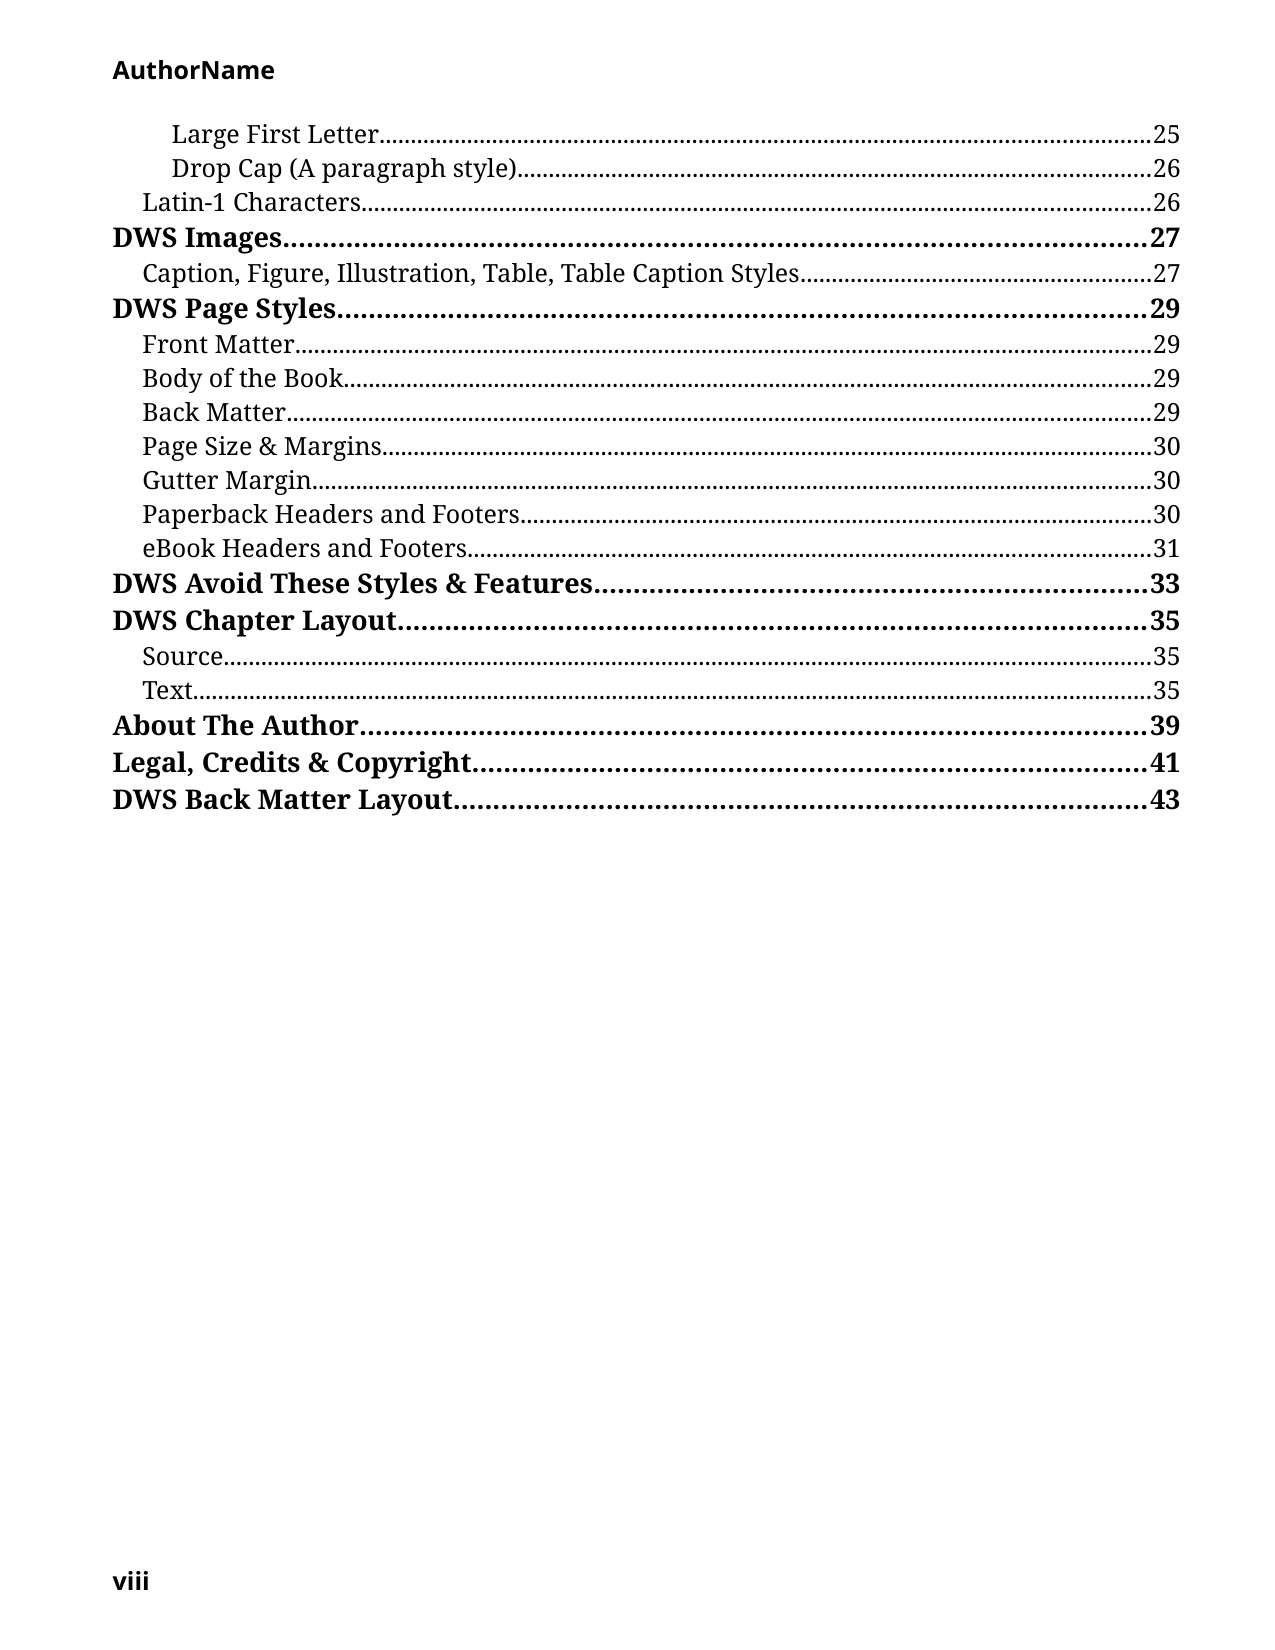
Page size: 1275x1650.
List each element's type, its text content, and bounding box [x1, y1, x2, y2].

text Paperback Headers and Footers 30 [142, 497, 1181, 531]
text Body of the Book 29 [142, 361, 1181, 395]
text Front Matter 29 [142, 327, 1181, 361]
text eBook Headers and Footers 31 [142, 531, 1181, 565]
text DWS Page Styles 29 [112, 290, 1181, 327]
text Caption, Figure, Illustration, Table, Table Caption Styles 27 [142, 256, 1181, 290]
text Latin-1 Characters 26 [142, 185, 1181, 219]
text Back Matter 29 [142, 395, 1181, 429]
text Page Size & Margins 30 [142, 429, 1181, 463]
text DWS Avoid These Styles & Features 33 [112, 565, 1181, 602]
text About The Author 39 [112, 707, 1181, 744]
text Text 35 [142, 673, 1181, 707]
text Drop Cap (A paragraph style) 26 [171, 151, 1181, 185]
text DWS Chapter Layout 35 [112, 602, 1181, 639]
text DWS Back Matter Layout 43 [112, 781, 1181, 817]
text Source 35 [142, 639, 1181, 673]
text Gutter Margin 30 [142, 463, 1181, 497]
text Legal, Credits & Copyright 41 [112, 744, 1181, 781]
text DWS Images 27 [112, 219, 1181, 256]
text Large First Letter 25 [171, 117, 1181, 151]
